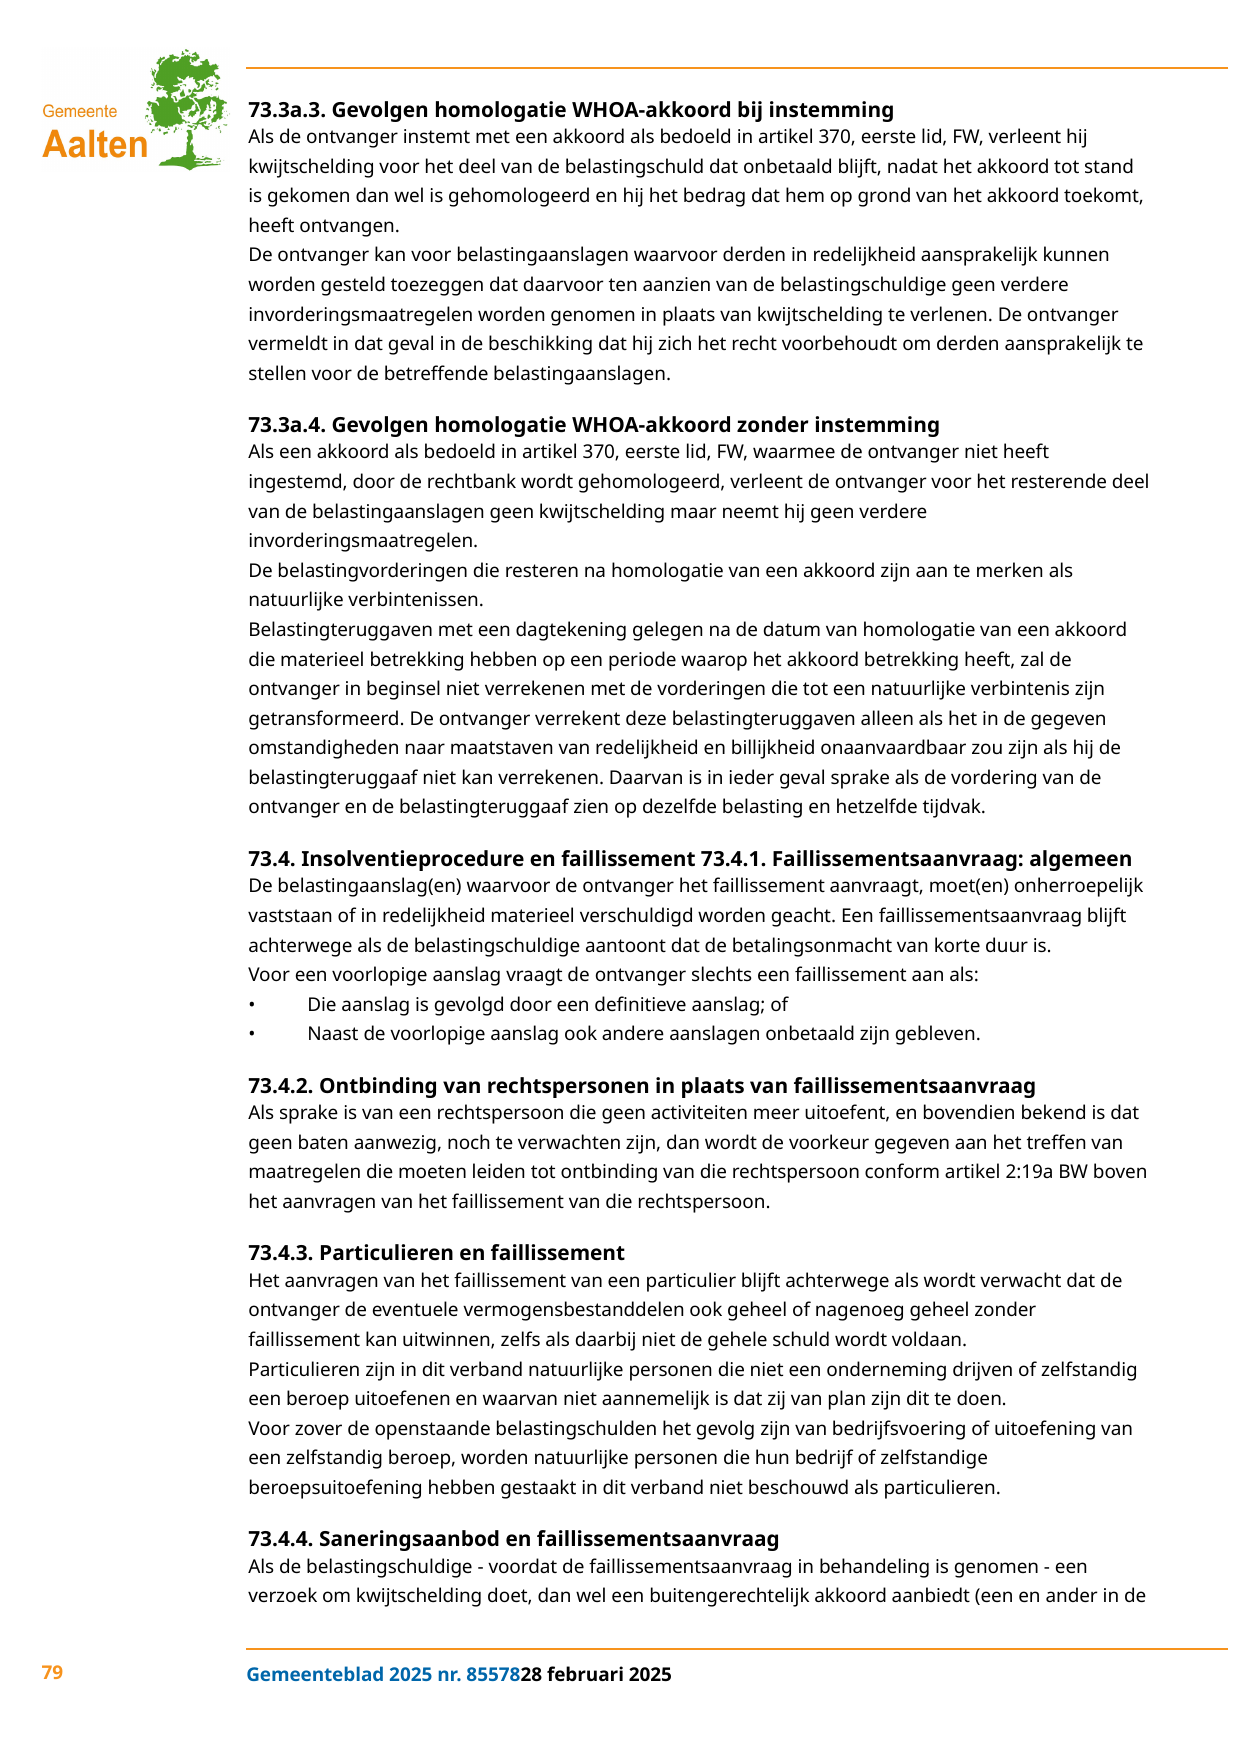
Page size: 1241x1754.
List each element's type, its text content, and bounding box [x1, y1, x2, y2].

text Als een akkoord als bedoeld in artikel 370, eerste lid, FW, waarmee de ontvanger niet heeft ingestemd, door de rechtbank wordt gehomologeerd, verleent de ontvanger voor het resterende deel van de belastingaanslagen geen kwijtschelding maar neemt hij geen verdere invorderingsmaatregelen. [248, 439, 1152, 553]
text Particulieren zijn in dit verband natuurlijke personen die niet een onderneming drijven of zelfstandig een beroep uitoefenen en waarvan niet aannemelijk is dat zij van plan zijn dit te doen. [248, 1356, 1152, 1411]
text De ontvanger kan voor belastingaanslagen waarvoor derden in redelijkheid aansprakelijk kunnen worden gesteld toezeggen dat daarvoor ten aanzien van de belastingschuldige geen verdere invorderingsmaatregelen worden genomen in plaats van kwijtschelding te verlenen. De ontvanger vermeldt in dat geval in de beschikking dat hij zich het recht voorbehoudt om derden aansprakelijk te stellen voor de betreffende belastingaanslagen. [248, 242, 1152, 386]
list Die aanslag is gevolgd door een definitieve aanslag; of [248, 991, 1152, 1017]
text De belastingvorderingen die resteren na homologatie van een akkoord zijn aan te merken als natuurlijke verbintenissen. [248, 557, 1152, 612]
text 73.4. Insolventieprocedure en faillissement 73.4.1. Faillissementsaanvraag: algemeen [248, 844, 1152, 873]
text Als de ontvanger instemt met een akkoord als bedoeld in artikel 370, eerste lid, FW, verleent hij kwijtschelding voor het deel van de belastingschuld dat onbetaald blijft, nadat het akkoord tot stand is gekomen dan wel is gehomologeerd en hij het bedrag dat hem op grond van het akkoord toekomt, heeft ontvangen. [248, 123, 1152, 238]
text Belastingteruggaven met een dagtekening gelegen na de datum van homologatie van een akkoord die materieel betrekking hebben op een periode waarop het akkoord betrekking heeft, zal de ontvanger in beginsel niet verrekenen met de vorderingen die tot een natuurlijke verbintenis zijn getransformeerd. De ontvanger verrekent deze belastingteruggaven alleen als het in de gegeven omstandigheden naar maatstaven van redelijkheid en billijkheid onaanvaardbaar zou zijn als hij de belastingteruggaaf niet kan verrekenen. Daarvan is in ieder geval sprake als de vordering van de ontvanger en de belastingteruggaaf zien op dezelfde belasting en hetzelfde tijdvak. [248, 616, 1152, 819]
text Het aanvragen van het faillissement van een particulier blijft achterwege als wordt verwacht dat de ontvanger de eventuele vermogensbestanddelen ook geheel of nagenoeg geheel zonder faillissement kan uitwinnen, zelfs als daarbij niet de gehele schuld wordt voldaan. [248, 1267, 1152, 1352]
text De belastingaanslag(en) waarvoor de ontvanger het faillissement aanvraagt, moet(en) onherroepelijk vaststaan of in redelijkheid materieel verschuldigd worden geacht. Een faillissementsaanvraag blijft achterwege als de belastingschuldige aantoont dat de betalingsonmacht van korte duur is. [248, 873, 1152, 957]
text 73.3a.3. Gevolgen homologatie WHOA-akkoord bij instemming [248, 95, 1152, 123]
text 73.4.2. Ontbinding van rechtspersonen in plaats van faillissementsaanvraag [248, 1071, 1152, 1099]
picture [41, 47, 231, 172]
text Als sprake is van een rechtspersoon die geen activiteiten meer uitoefent, en bovendien bekend is dat geen baten aanwezig, noch te verwachten zijn, dan wordt de voorkeur gegeven aan het treffen van maatregelen die moeten leiden tot ontbinding van die rechtspersoon conform artikel 2:19a BW boven het aanvragen van het faillissement van die rechtspersoon. [248, 1099, 1152, 1214]
list Naast de voorlopige aanslag ook andere aanslagen onbetaald zijn gebleven. [248, 1021, 1152, 1046]
text Als de belastingschuldige - voordat de faillissementsaanvraag in behandeling is genomen - een verzoek om kwijtschelding doet, dan wel een buitengerechtelijk akkoord aanbiedt (een en ander in de [248, 1553, 1152, 1608]
text 73.4.4. Saneringsaanbod en faillissementsaanvraag [248, 1524, 1152, 1553]
text 73.4.3. Particulieren en faillissement [248, 1238, 1152, 1267]
text 73.3a.4. Gevolgen homologatie WHOA-akkoord zonder instemming [248, 410, 1152, 439]
text Voor een voorlopige aanslag vraagt de ontvanger slechts een faillissement aan als: [248, 961, 1152, 987]
text Voor zover de openstaande belastingschulden het gevolg zijn van bedrijfsvoering of uitoefening van een zelfstandig beroep, worden natuurlijke personen die hun bedrijf of zelfstandige beroepsuitoefening hebben gestaakt in dit verband niet beschouwd als particulieren. [248, 1415, 1152, 1500]
